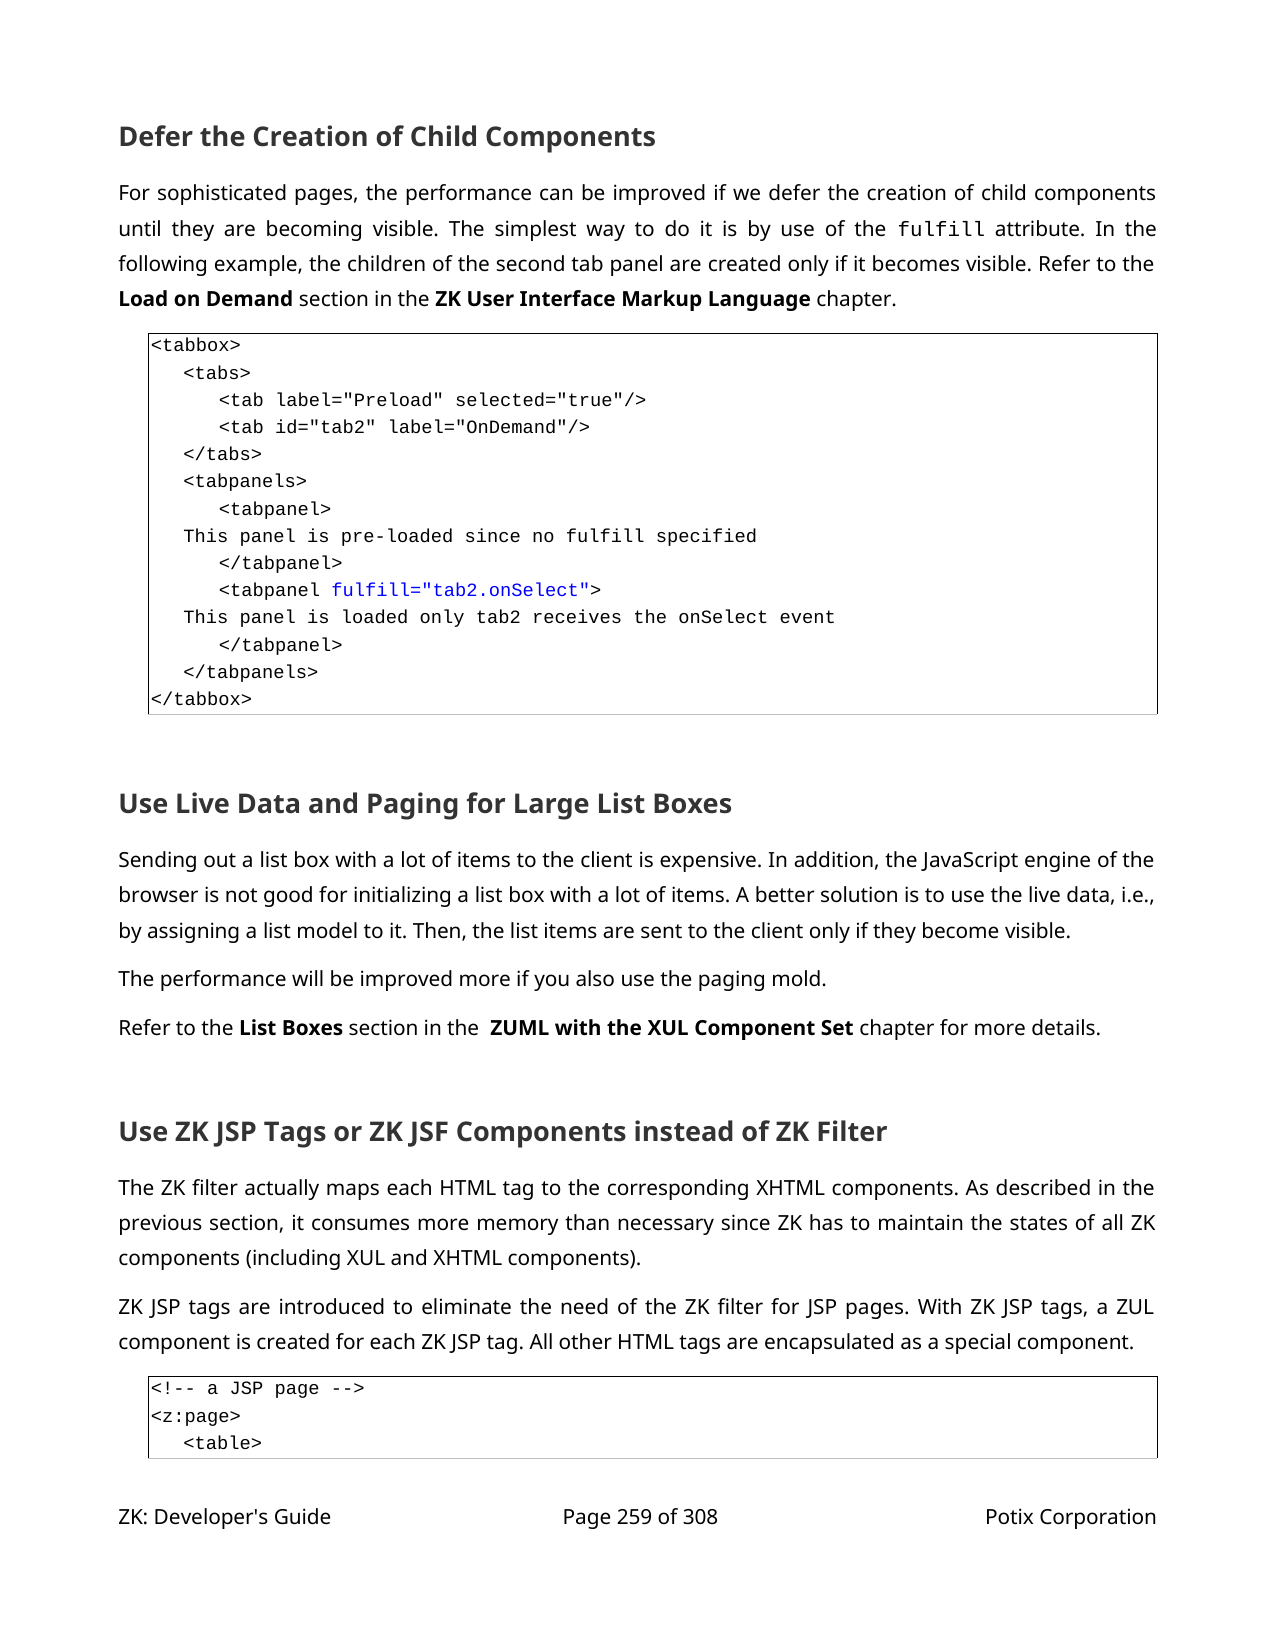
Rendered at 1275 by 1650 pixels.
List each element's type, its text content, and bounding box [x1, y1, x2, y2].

text </tabpanel> [149, 551, 1157, 575]
text The ZK filter actually maps each HTML tag to the corresponding XHTML components. As described in the previous section, it consumes more memory than necessary since ZK has to maintain the states of all ZK components (including XUL and XHTML components). [118, 1173, 1157, 1272]
text <z:page> [149, 1403, 1157, 1428]
text </tabpanels> [149, 659, 1157, 684]
text This panel is loaded only tab2 receives the onSelect event [149, 605, 1157, 629]
text <tab id="tab2" label="OnDemand"/> [149, 415, 1157, 439]
text </tabbox> [149, 687, 1157, 714]
text <tabs> [149, 361, 1157, 385]
text </tabpanel> [149, 632, 1157, 657]
subtitle Use ZK JSP Tags or ZK JSF Components instead of ZK Filter [118, 1112, 1157, 1149]
text ZK JSP tags are introduced to eliminate the need of the ZK filter for JSP pages. With ZK JSP tags, a ZUL component is created for each ZK JSP tag. All other HTML tags are encapsulated as a special component. [118, 1292, 1157, 1356]
subtitle Use Live Data and Paging for Large List Boxes [118, 785, 1157, 822]
text Refer to the List Boxes section in the ZUML with the XUL Component Set chapter for more details. [118, 1013, 1157, 1042]
text <tabpanel> [149, 496, 1157, 521]
text This panel is pre-loaded since no fulfill specified [149, 524, 1157, 548]
text Sending out a list box with a lot of items to the client is expensive. In addition, the JavaScript engine of the browser is not good for initializing a list box with a lot of items. A better solution is to use the live data, i.e., by assigning a list model to it. Then, the list items are sent to the client only if they become visible. [118, 845, 1157, 944]
text <tabpanel fulfill="tab2.onSelect"> [149, 578, 1157, 602]
text <tabbox> [149, 334, 1157, 358]
text <table> [149, 1431, 1157, 1458]
text <tabpanels> [149, 469, 1157, 493]
text <tab label="Preload" selected="true"/> [149, 388, 1157, 412]
text For sophisticated pages, the performance can be improved if we defer the creation of child components until they are becoming visible. The simplest way to do it is by use of the fulfill attribute. In the following example, the children of the second tab panel are created only if it becomes visible. Refer to the Load on Demand section in the ZK User Interface Markup Language chapter. [118, 178, 1157, 313]
text <!-- a JSP page --> [149, 1377, 1157, 1401]
text </tabs> [149, 442, 1157, 466]
text The performance will be improved more if you also use the paging mold. [118, 964, 1157, 993]
subtitle Defer the Creation of Child Components [118, 118, 1157, 155]
